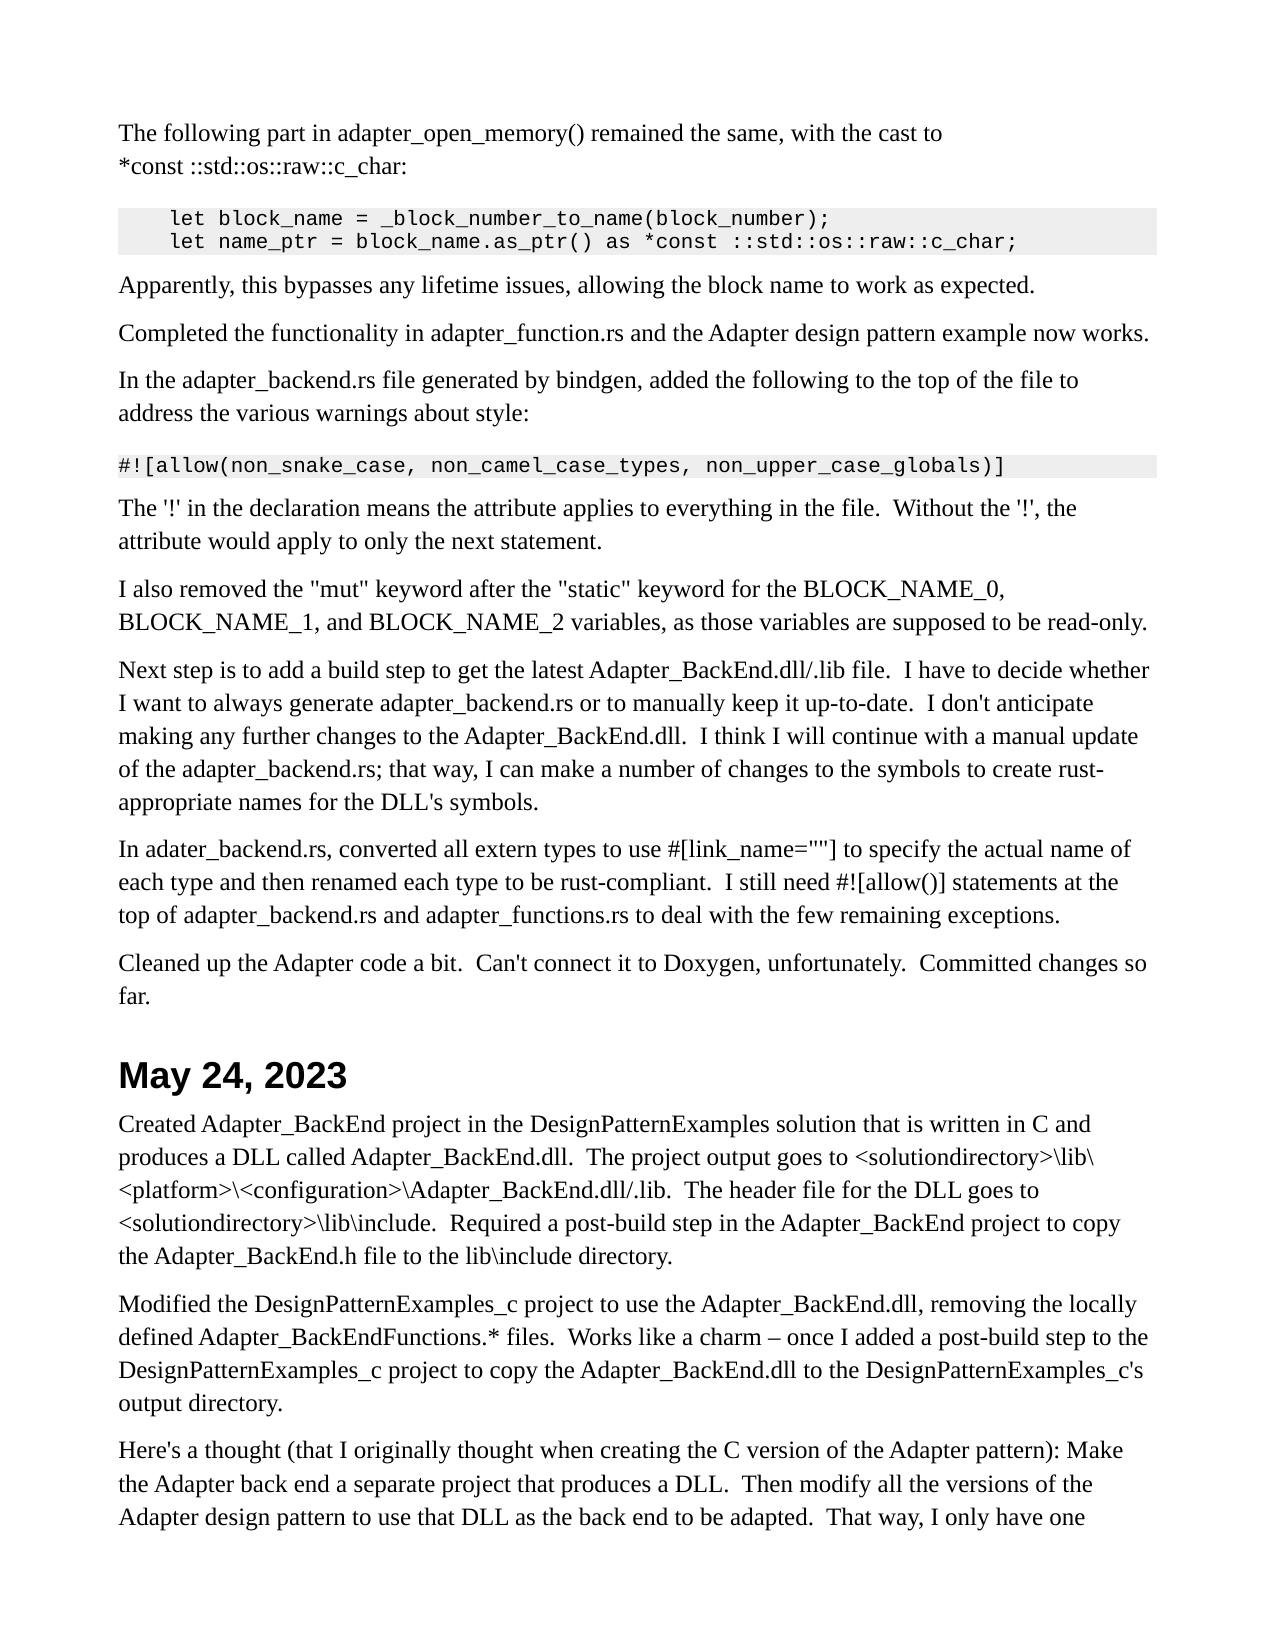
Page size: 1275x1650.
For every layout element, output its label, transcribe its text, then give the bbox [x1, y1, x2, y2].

text let block_name = _block_number_to_name(block_number); [118, 208, 1157, 231]
text Apparently, this bypasses any lifetime issues, allowing the block name to work as expected. [118, 270, 1157, 299]
text I also removed the "mut" keyword after the "static" keyword for the BLOCK_NAME_0, BLOCK_NAME_1, and BLOCK_NAME_2 variables, as those variables are supposed to be read-only. [118, 574, 1157, 636]
text The '!' in the declaration means the attribute applies to everything in the file. Without the '!', the attribute would apply to only the next statement. [118, 493, 1157, 555]
text #![allow(non_snake_case, non_camel_case_types, non_upper_case_globals)] [118, 455, 1157, 478]
text Next step is to add a build step to get the latest Adapter_BackEnd.dll/.lib file. I have to decide whether I want to always generate adapter_backend.rs or to manually keep it up-to-date. I don't anticipate making any further changes to the Adapter_BackEnd.dll. I think I will continue with a manual update of the adapter_backend.rs; that way, I can make a number of changes to the symbols to create rust-appropriate names for the DLL's symbols. [118, 655, 1157, 816]
text Created Adapter_BackEnd project in the DesignPatternExamples solution that is written in C and produces a DLL called Adapter_BackEnd.dll. The project output goes to <solutiondirectory>\lib\<platform>\<configuration>\Adapter_BackEnd.dll/.lib. The header file for the DLL goes to <solutiondirectory>\lib\include. Required a post-build step in the Adapter_BackEnd project to copy the Adapter_BackEnd.h file to the lib\include directory. [118, 1109, 1157, 1270]
text In adater_backend.rs, converted all extern types to use #[link_name=""] to specify the actual name of each type and then renamed each type to be rust-compliant. I still need #![allow()] statements at the top of adapter_backend.rs and adapter_functions.rs to deal with the few remaining exceptions. [118, 834, 1157, 929]
text Cleaned up the Adapter code a bit. Can't connect it to Doxygen, unfortunately. Committed changes so far. [118, 948, 1157, 1010]
text In the adapter_backend.rs file generated by bindgen, added the following to the top of the file to address the various warnings about style: [118, 365, 1157, 427]
text Completed the functionality in adapter_function.rs and the Adapter design pattern example now works. [118, 318, 1157, 346]
text Here's a thought (that I originally thought when creating the C version of the Adapter pattern): Make the Adapter back end a separate project that produces a DLL. Then modify all the versions of the Adapter design pattern to use that DLL as the back end to be adapted. That way, I only have one [118, 1436, 1157, 1530]
subtitle May 24, 2023 [118, 1054, 1157, 1097]
text let name_ptr = block_name.as_ptr() as *const ::std::os::raw::c_char; [118, 231, 1157, 255]
text Modified the DesignPatternExamples_c project to use the Adapter_BackEnd.dll, removing the locally defined Adapter_BackEndFunctions.* files. Works like a charm – once I added a post-build step to the DesignPatternExamples_c project to copy the Adapter_BackEnd.dll to the DesignPatternExamples_c's output directory. [118, 1289, 1157, 1417]
text The following part in adapter_open_memory() remained the same, with the cast to *const ::std::os::raw::c_char: [118, 118, 1157, 180]
